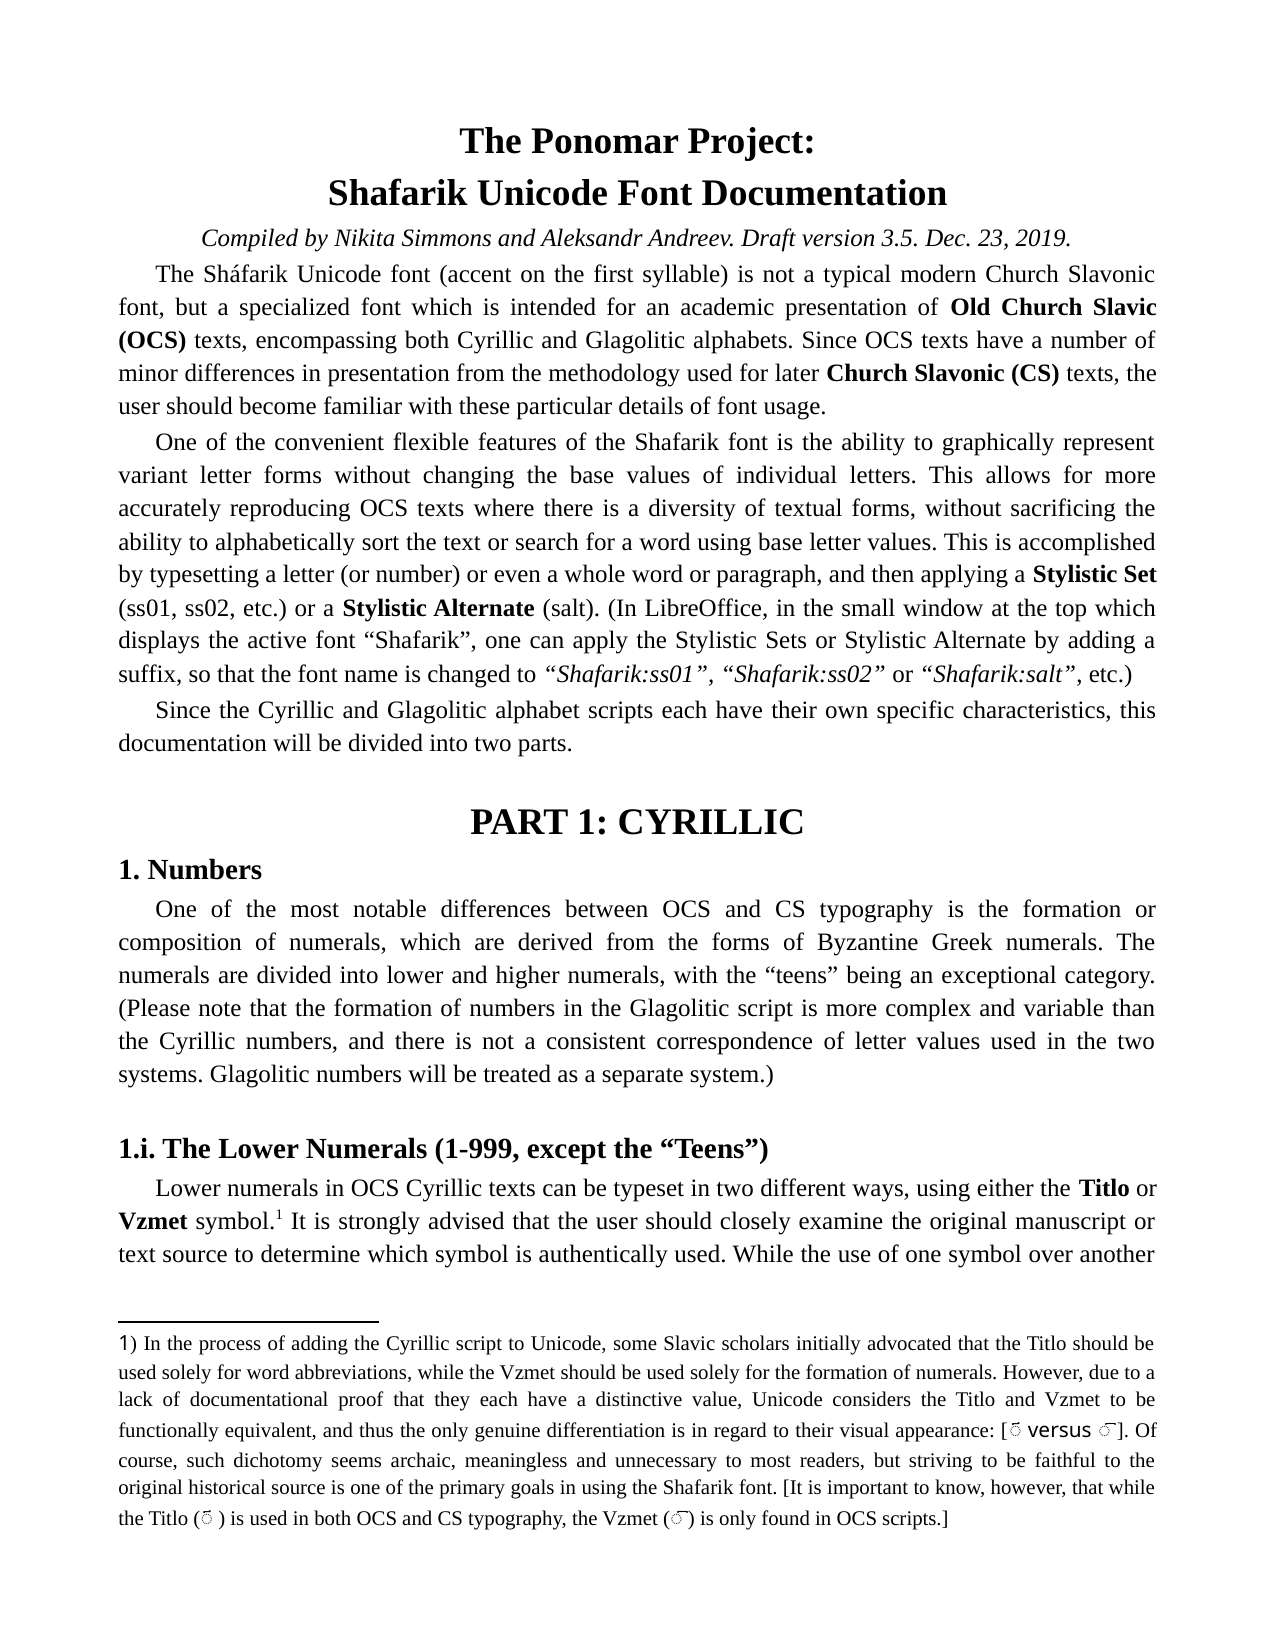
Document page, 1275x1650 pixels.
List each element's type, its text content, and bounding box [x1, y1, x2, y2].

text Lower numerals in OCS Cyrillic texts can be typeset in two different ways, using either the Titlo or Vzmet symbol. It is strongly advised that the user should closely examine the original manuscript or text source to determine which symbol is authentically used. While the use of one symbol over another [118, 1173, 1157, 1267]
text Since the Cyrillic and Glagolitic alphabet scripts each have their own specific characteristics, this documentation will be divided into two parts. [118, 695, 1157, 756]
text PART 1: CYRILLIC [118, 800, 1157, 843]
text The Sháfarik Unicode font (accent on the first syllable) is not a typical modern Church Slavonic font, but a specialized font which is intended for an academic presentation of Old Church Slavic (OCS) texts, encompassing both Cyrillic and Glagolitic alphabets. Since OCS texts have a number of minor differences in presentation from the methodology used for later Church Slavonic (CS) texts, the user should become familiar with these particular details of font usage. [118, 259, 1157, 420]
text One of the most notable differences between OCS and CS typography is the formation or composition of numerals, which are derived from the forms of Byzantine Greek numerals. The numerals are divided into lower and higher numerals, with the “teens” being an exceptional category. (Please note that the formation of numbers in the Glagolitic script is more complex and variable than the Cyrillic numbers, and there is not a consistent correspondence of letter values used in the two systems. Glagolitic numbers will be treated as a separate system.) [118, 894, 1157, 1088]
text Shafarik Unicode Font Documentation [118, 171, 1157, 214]
text Compiled by Nikita Simmons and Aleksandr Andreev. Draft version 3.5. Dec. 23, 2019. [118, 223, 1157, 252]
text ) In the process of adding the Cyrillic script to Unicode, some Slavic scholars initially advocated that the Titlo should be used solely for word abbreviations, while the Vzmet should be used solely for the formation of numerals. However, due to a lack of documentational proof that they each have a distinctive value, Unicode considers the Titlo and Vzmet to be functionally equivalent, and thus the only genuine differentiation is in regard to their visual appearance: [◌҃ versus ◌꙯ ]. Of course, such dichotomy seems archaic, meaningless and unnecessary to most readers, but striving to be faithful to the original historical source is one of the primary goals in using the Shafarik font. [It is important to know, however, that while the Titlo (◌҃ ) is used in both OCS and CS typography, the Vzmet (◌꙯ ) is only found in OCS scripts.] [118, 1328, 1157, 1532]
text One of the convenient flexible features of the Shafarik font is the ability to graphically represent variant letter forms without changing the base values of individual letters. This allows for more accurately reproducing OCS texts where there is a diversity of textual forms, without sacrificing the ability to alphabetically sort the text or search for a word using base letter values. This is accomplished by typesetting a letter (or number) or even a whole word or paragraph, and then applying a Stylistic Set (ss01, ss02, etc.) or a Stylistic Alternate (salt). (In LibreOffice, in the small window at the top which displays the active font “Shafarik”, one can apply the Stylistic Sets or Stylistic Alternate by adding a suffix, so that the font name is changed to “Shafarik:ss01”, “Shafarik:ss02” or “Shafarik:salt”, etc.) [118, 427, 1157, 687]
text 1.i. The Lower Numerals (1-999, except the “Teens”) [118, 1131, 1157, 1165]
text The Ponomar Project: [118, 118, 1157, 161]
text 1. Numbers [118, 852, 1157, 886]
